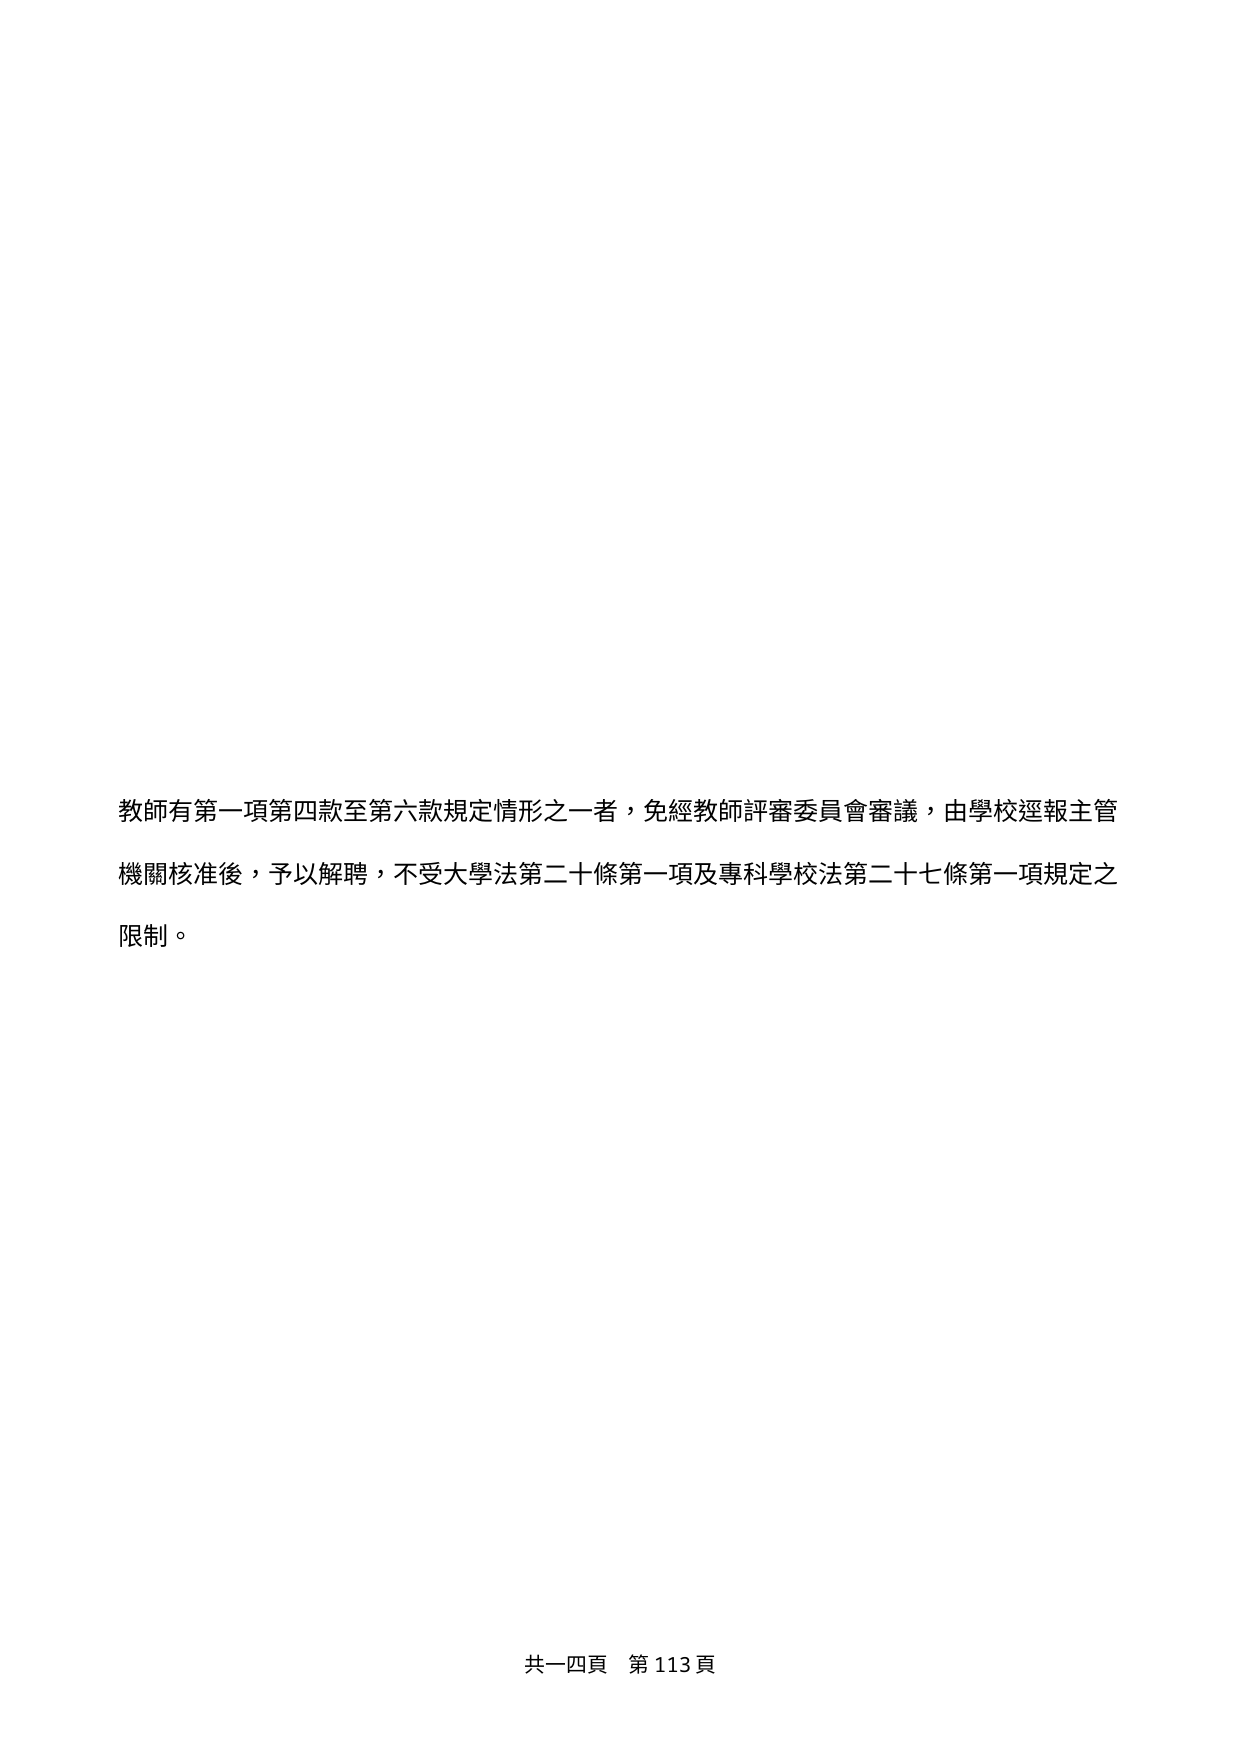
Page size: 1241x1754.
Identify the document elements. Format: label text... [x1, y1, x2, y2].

text 教師有第一項第四款至第六款規定情形之一者，免經教師評審委員會審議，由學校逕報主管機關核准後，予以解聘，不受大學法第二十條第一項及專科學校法第二十七條第一項規定之限制。 [118, 768, 1122, 956]
